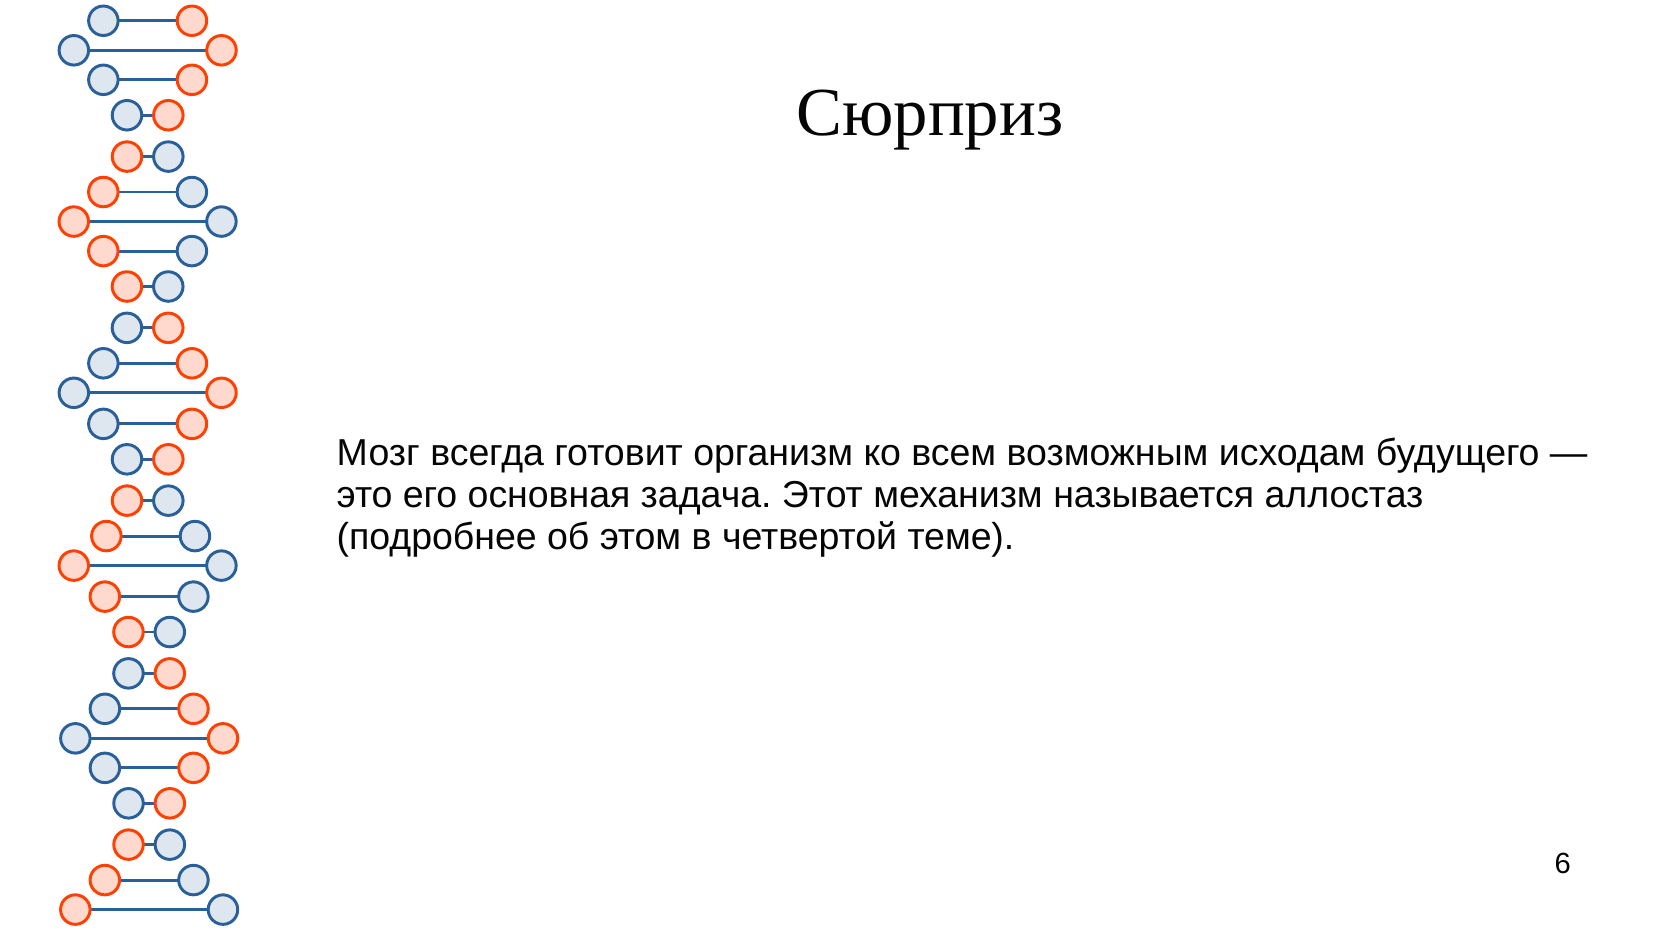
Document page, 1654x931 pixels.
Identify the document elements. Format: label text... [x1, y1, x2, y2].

title Сюрприз [265, 35, 1595, 189]
list Мозг всегда готовит организм ко всем возможным исходам будущего — это его основная задача. Этот механизм называется аллостаз (подробнее об этом в четвертой теме). [265, 224, 1595, 764]
